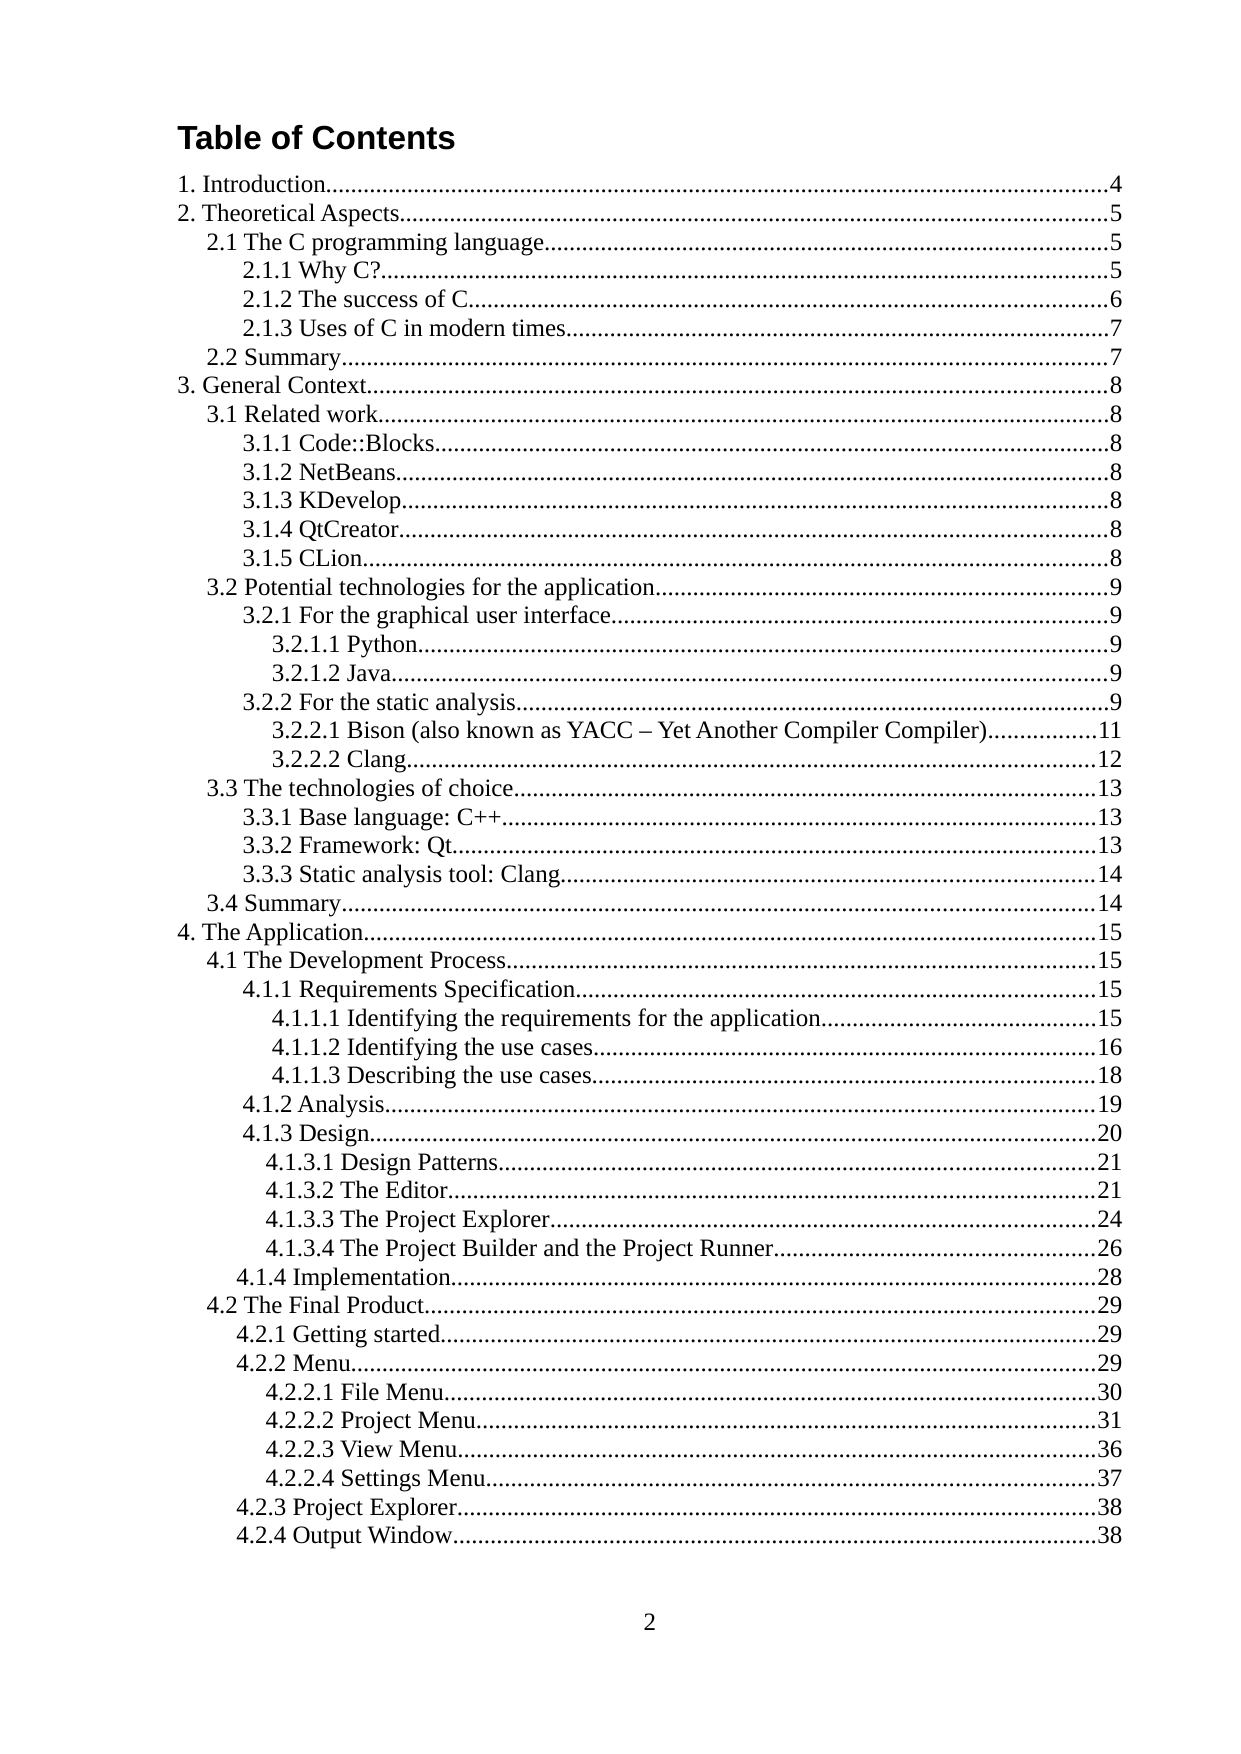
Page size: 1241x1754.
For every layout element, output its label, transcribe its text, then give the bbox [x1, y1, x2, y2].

text 1. Introduction 4 [177, 169, 1122, 198]
text 2.1.1 Why C? 5 [236, 255, 1122, 284]
text 4. The Application 15 [177, 917, 1122, 945]
text 3.1.5 CLion 8 [236, 543, 1122, 572]
text 4.1.4 Implementation 28 [236, 1262, 1122, 1290]
text 3.4 Summary 14 [206, 888, 1122, 917]
text 4.1.3 Design 20 [236, 1118, 1122, 1147]
text 4.1.3.4 The Project Builder and the Project Runner 26 [265, 1233, 1122, 1262]
text 4.1.2 Analysis 19 [236, 1089, 1122, 1118]
text 4.1.3.2 The Editor 21 [265, 1175, 1122, 1204]
text 2. Theoretical Aspects 5 [177, 198, 1122, 227]
text 4.2.1 Getting started 29 [236, 1319, 1122, 1348]
text 4.1 The Development Process 15 [206, 945, 1122, 974]
text 4.2.2.3 View Menu 36 [265, 1434, 1122, 1463]
text 4.1.1 Requirements Specification 15 [236, 974, 1122, 1003]
text 4.2.2.1 File Menu 30 [265, 1377, 1122, 1405]
text 4.1.1.1 Identifying the requirements for the application 15 [265, 1003, 1122, 1032]
text 4.1.3.3 The Project Explorer 24 [265, 1204, 1122, 1233]
text 4.2.3 Project Explorer 38 [236, 1492, 1122, 1520]
text 4.2.4 Output Window 38 [236, 1520, 1122, 1549]
text 3.2.1 For the graphical user interface 9 [236, 600, 1122, 629]
text 3.2.2.1 Bison (also known as YACC – Yet Another Compiler Compiler) 11 [265, 715, 1122, 744]
text 3.2.2 For the static analysis 9 [236, 687, 1122, 715]
text 3.1.2 NetBeans 8 [236, 457, 1122, 485]
text 3.2.1.2 Java 9 [265, 658, 1122, 687]
text 2.1.3 Uses of C in modern times 7 [236, 313, 1122, 342]
text 3.1 Related work 8 [206, 399, 1122, 428]
text 3.2.2.2 Clang 12 [265, 744, 1122, 773]
text 4.2.2.4 Settings Menu 37 [265, 1463, 1122, 1492]
text 4.1.3.1 Design Patterns 21 [265, 1147, 1122, 1175]
subtitle Table of Contents [177, 118, 1122, 157]
text 3. General Context 8 [177, 370, 1122, 399]
text 4.2 The Final Product 29 [206, 1290, 1122, 1319]
text 3.3.3 Static analysis tool: Clang 14 [236, 859, 1122, 888]
text 3.2 Potential technologies for the application 9 [206, 572, 1122, 600]
text 2.1 The C programming language 5 [206, 227, 1122, 255]
text 4.2.2 Menu 29 [236, 1348, 1122, 1377]
text 3.1.1 Code::Blocks 8 [236, 428, 1122, 457]
text 3.3.2 Framework: Qt 13 [236, 830, 1122, 859]
text 3.1.3 KDevelop 8 [236, 485, 1122, 514]
text 3.3.1 Base language: C++ 13 [236, 802, 1122, 830]
text 2.1.2 The success of C 6 [236, 284, 1122, 313]
text 4.1.1.2 Identifying the use cases 16 [265, 1032, 1122, 1060]
text 4.1.1.3 Describing the use cases 18 [265, 1060, 1122, 1089]
text 3.1.4 QtCreator 8 [236, 514, 1122, 543]
text 2.2 Summary 7 [206, 342, 1122, 370]
text 3.2.1.1 Python 9 [265, 629, 1122, 658]
text 3.3 The technologies of choice 13 [206, 773, 1122, 802]
text 4.2.2.2 Project Menu 31 [265, 1405, 1122, 1434]
